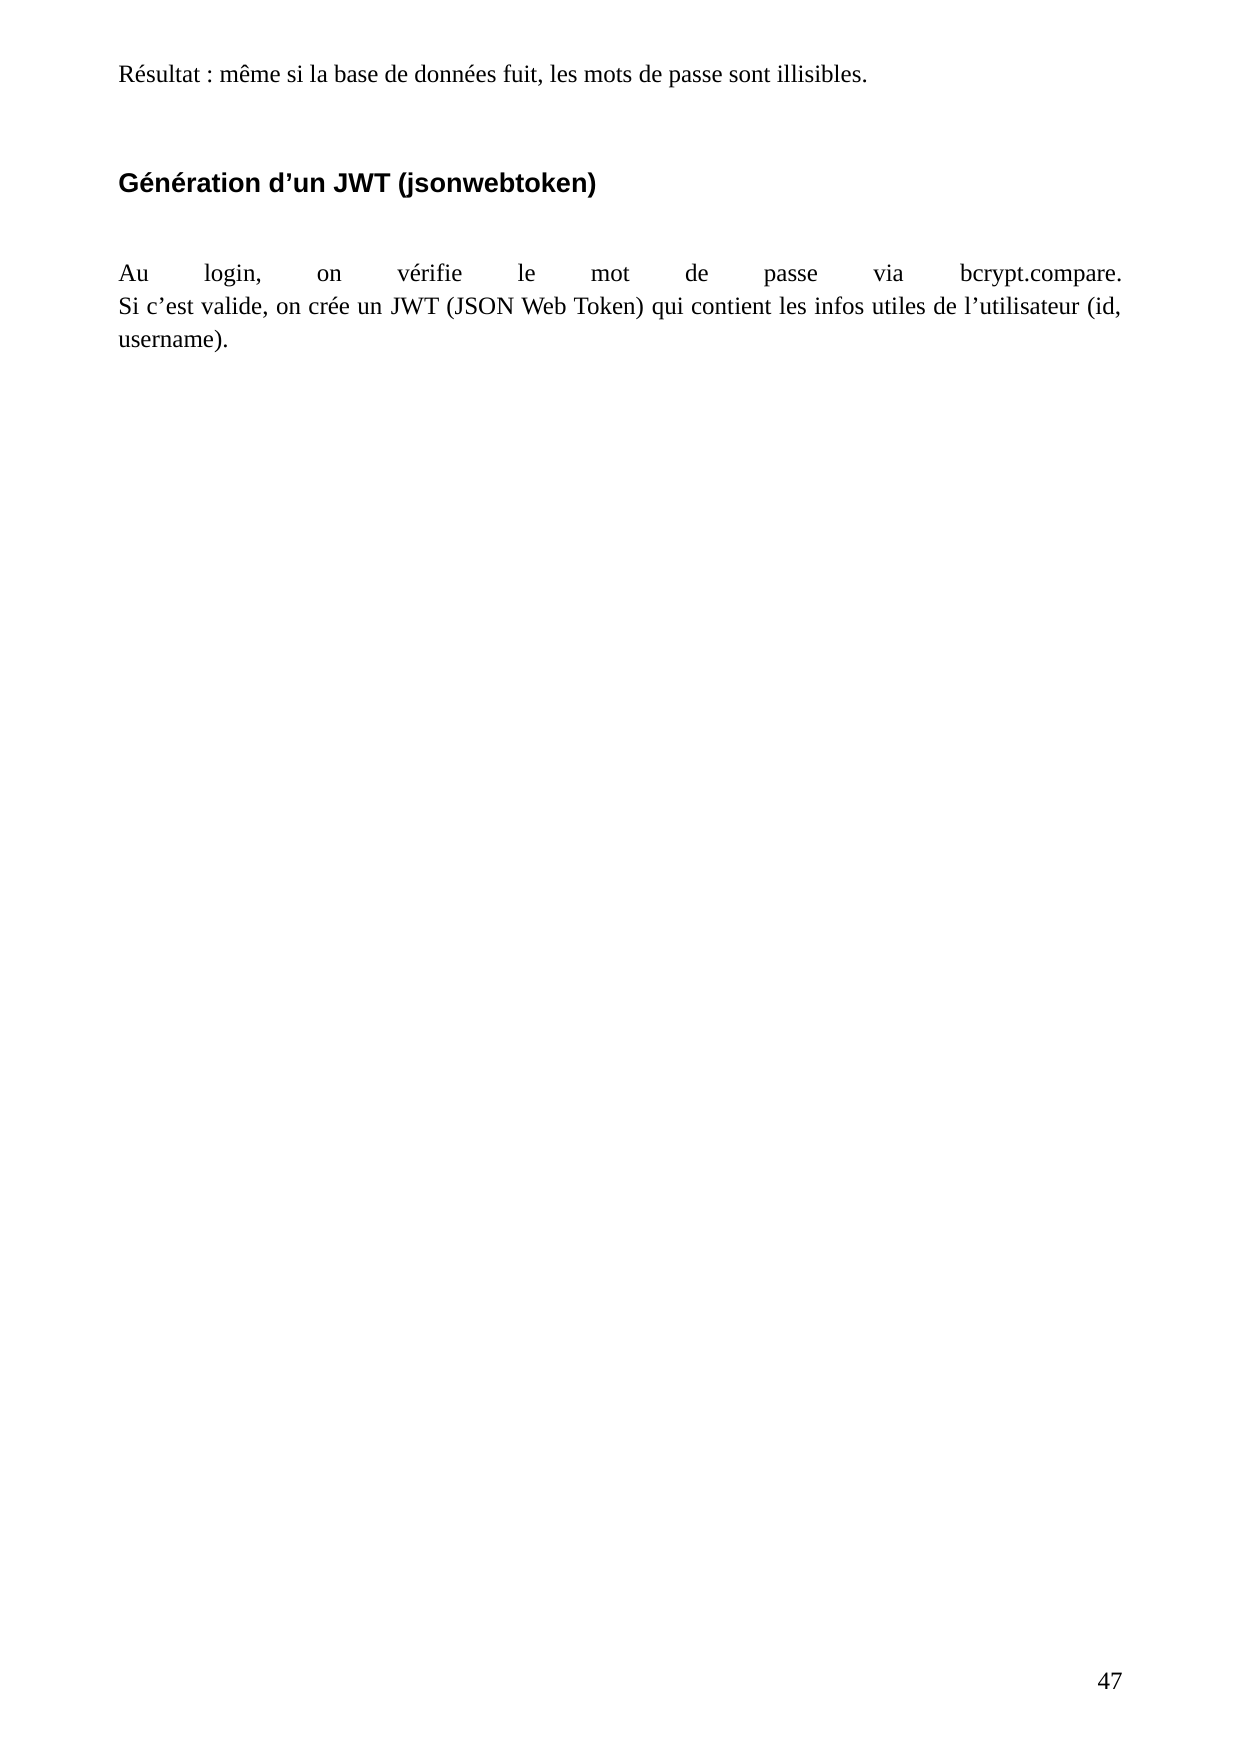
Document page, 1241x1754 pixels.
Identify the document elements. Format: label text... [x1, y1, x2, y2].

text Résultat : même si la base de données fuit, les mots de passe sont illisibles. [118, 59, 1122, 88]
text Au login, on vérifie le mot de passe via bcrypt.compare. Si c’est valide, on crée un JWT (JSON Web Token) qui contient les infos utiles de l’utilisateur (id, username). [118, 258, 1122, 353]
subtitle Génération d’un JWT (jsonwebtoken) [118, 167, 1122, 198]
